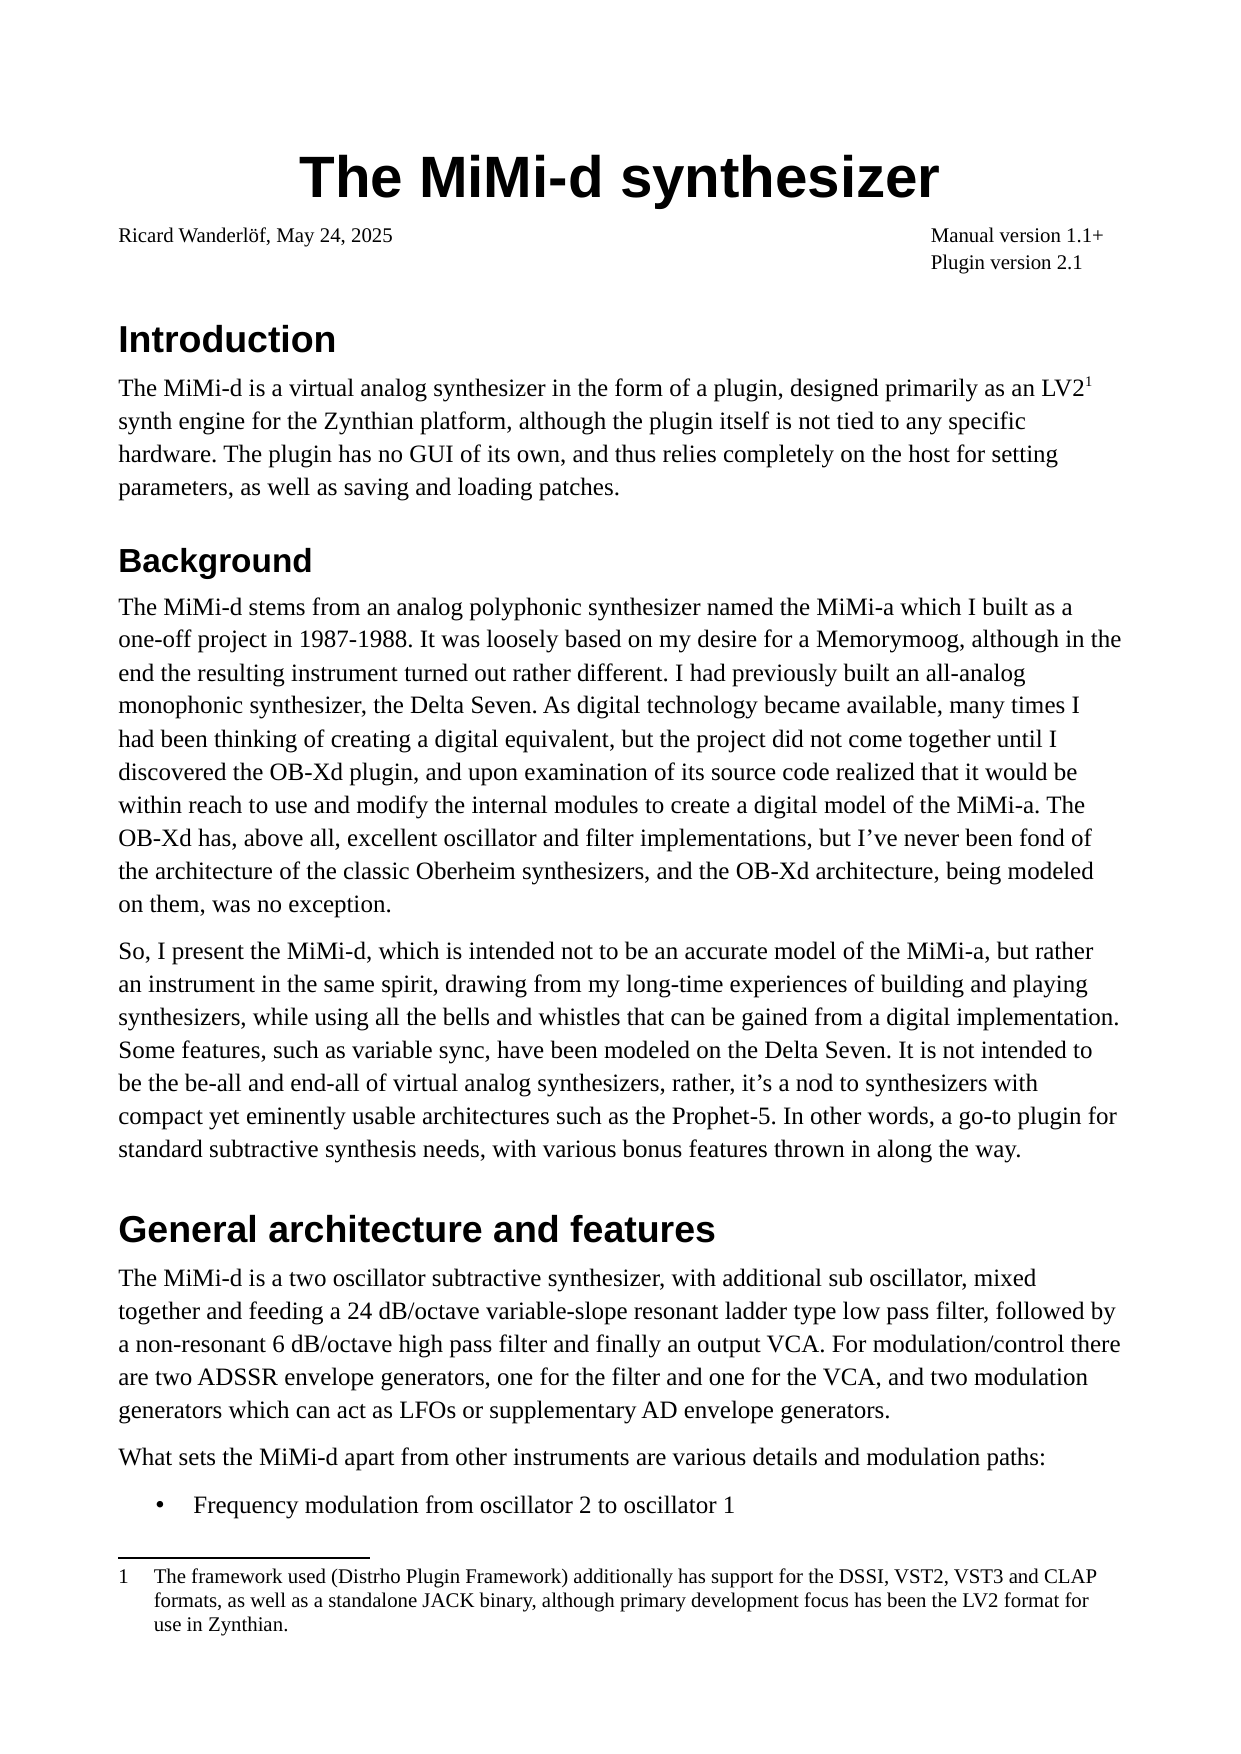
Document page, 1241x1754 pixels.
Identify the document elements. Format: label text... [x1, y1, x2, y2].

text What sets the MiMi-d apart from other instruments are various details and modulation paths: [118, 1442, 1122, 1471]
text Ricard Wanderlöf, May 24, 2025 Manual version 1.1+ Plugin version 2.1 [118, 223, 1122, 274]
subtitle General architecture and features [118, 1207, 1122, 1250]
text The MiMi-d stems from an analog polyphonic synthesizer named the MiMi-a which I built as a one-off project in 1987-1988. It was loosely based on my desire for a Memorymoog, although in the end the resulting instrument turned out rather different. I had previously built an all-analog monophonic synthesizer, the Delta Seven. As digital technology became available, many times I had been thinking of creating a digital equivalent, but the project did not come together until I discovered the OB-Xd plugin, and upon examination of its source code realized that it would be within reach to use and modify the internal modules to create a digital model of the MiMi-a. The OB-Xd has, above all, excellent oscillator and filter implementations, but I’ve never been fond of the architecture of the classic Oberheim synthesizers, and the OB-Xd architecture, being modeled on them, was no exception. [118, 592, 1122, 917]
title The MiMi-d synthesizer [118, 143, 1122, 210]
list Frequency modulation from oscillator 2 to oscillator 1 [156, 1490, 1122, 1519]
subtitle Introduction [118, 317, 1122, 361]
text So, I present the MiMi-d, which is intended not to be an accurate model of the MiMi-a, but rather an instrument in the same spirit, drawing from my long-time experiences of building and playing synthesizers, while using all the bells and whistles that can be gained from a digital implementation. Some features, such as variable sync, have been modeled on the Delta Seven. It is not intended to be the be-all and end-all of virtual analog synthesizers, rather, it’s a nod to synthesizers with compact yet eminently usable architectures such as the Prophet-5. In other words, a go-to plugin for standard subtractive synthesis needs, with various bonus features thrown in along the way. [118, 936, 1122, 1163]
subtitle Background [118, 541, 1122, 579]
text The MiMi-d is a two oscillator subtractive synthesizer, with additional sub oscillator, mixed together and feeding a 24 dB/octave variable-slope resonant ladder type low pass filter, followed by a non-resonant 6 dB/octave high pass filter and finally an output VCA. For modulation/control there are two ADSSR envelope generators, one for the filter and one for the VCA, and two modulation generators which can act as LFOs or supplementary AD envelope generators. [118, 1263, 1122, 1423]
text The MiMi-d is a virtual analog synthesizer in the form of a plugin, designed primarily as an LV2 synth engine for the Zynthian platform, although the plugin itself is not tied to any specific hardware. The plugin has no GUI of its own, and thus relies completely on the host for setting parameters, as well as saving and loading patches. [118, 373, 1122, 501]
text The framework used (Distrho Plugin Framework) additionally has support for the DSSI, VST2, VST3 and CLAP formats, as well as a standalone JACK binary, although primary development focus has been the LV2 format for use in Zynthian. [118, 1564, 1122, 1636]
